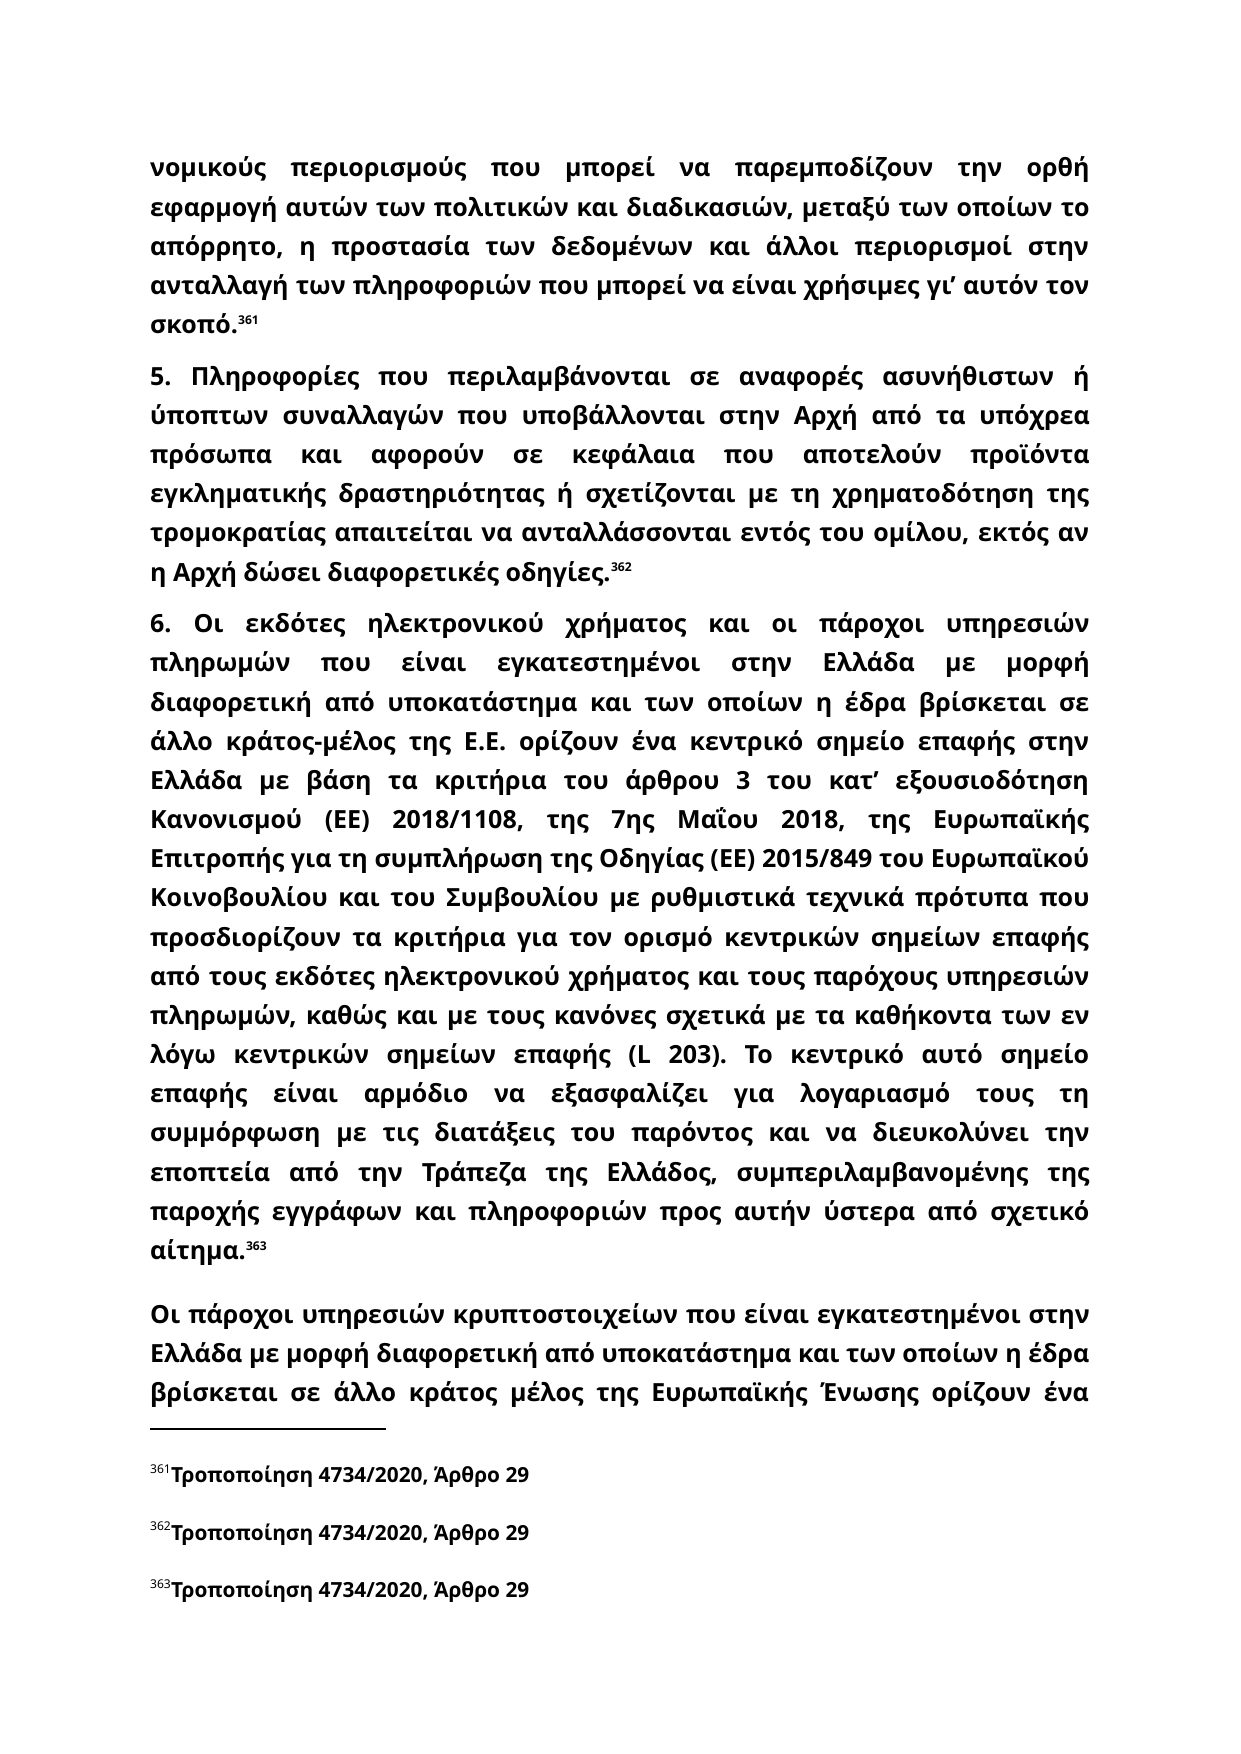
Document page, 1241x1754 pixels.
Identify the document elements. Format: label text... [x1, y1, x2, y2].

text 5. Πληροφορίες που περιλαμβάνονται σε αναφορές ασυνήθιστων ή ύποπτων συναλλαγών που υποβάλλονται στην Αρχή από τα υπόχρεα πρόσωπα και αφορούν σε κεφάλαια που αποτελούν προϊόντα εγκληματικής δραστηριότητας ή σχετίζονται με τη χρηματοδότηση της τρομοκρατίας απαιτείται να ανταλλάσσονται εντός του ομίλου, εκτός αν η Αρχή δώσει διαφορετικές οδηγίες. [150, 358, 1090, 588]
text 6. Οι εκδότες ηλεκτρονικού χρήματος και οι πάροχοι υπηρεσιών πληρωμών που είναι εγκατεστημένοι στην Ελλάδα με μορφή διαφορετική από υποκατάστημα και των οποίων η έδρα βρίσκεται σε άλλο κράτος-μέλος της Ε.Ε. ορίζουν ένα κεντρικό σημείο επαφής στην Ελλάδα με βάση τα κριτήρια του άρθρου 3 του κατ’ εξουσιοδότηση Κανονισμού (ΕΕ) 2018/1108, της 7ης Μαΐου 2018, της Ευρωπαϊκής Επιτροπής για τη συμπλήρωση της Οδηγίας (ΕΕ) 2015/849 του Ευρωπαϊκού Κοινοβουλίου και του Συμβουλίου με ρυθμιστικά τεχνικά πρότυπα που προσδιορίζουν τα κριτήρια για τον ορισμό κεντρικών σημείων επαφής από τους εκδότες ηλεκτρονικού χρήματος και τους παρόχους υπηρεσιών πληρωμών, καθώς και με τους κανόνες σχετικά με τα καθήκοντα των εν λόγω κεντρικών σημείων επαφής (L 203). Το κεντρικό αυτό σημείο επαφής είναι αρμόδιο να εξασφαλίζει για λογαριασμό τους τη συμμόρφωση με τις διατάξεις του παρόντος και να διευκολύνει την εποπτεία από την Τράπεζα της Ελλάδος, συμπεριλαμβανομένης της παροχής εγγράφων και πληροφοριών προς αυτήν ύστερα από σχετικό αίτημα. [150, 606, 1090, 1267]
text Τροποποίηση 4734/2020, Άρθρο 29 [150, 1576, 1090, 1604]
text Τροποποίηση 4734/2020, Άρθρο 29 [150, 1460, 1090, 1489]
text Οι πάροχοι υπηρεσιών κρυπτοστοιχείων που είναι εγκατεστημένοι στην Ελλάδα με μορφή διαφορετική από υποκατάστημα και των οποίων η έδρα βρίσκεται σε άλλο κράτος μέλος της Ευρωπαϊκής Ένωσης ορίζουν ένα [150, 1297, 1090, 1409]
text Τροποποίηση 4734/2020, Άρθρο 29 [150, 1518, 1090, 1546]
text νομικούς περιορισμούς που μπορεί να παρεμποδίζουν την ορθή εφαρμογή αυτών των πολιτικών και διαδικασιών, μεταξύ των οποίων το απόρρητο, η προστασία των δεδομένων και άλλοι περιορισμοί στην ανταλλαγή των πληροφοριών που μπορεί να είναι χρήσιμες γι’ αυτόν τον σκοπό. [150, 150, 1090, 341]
